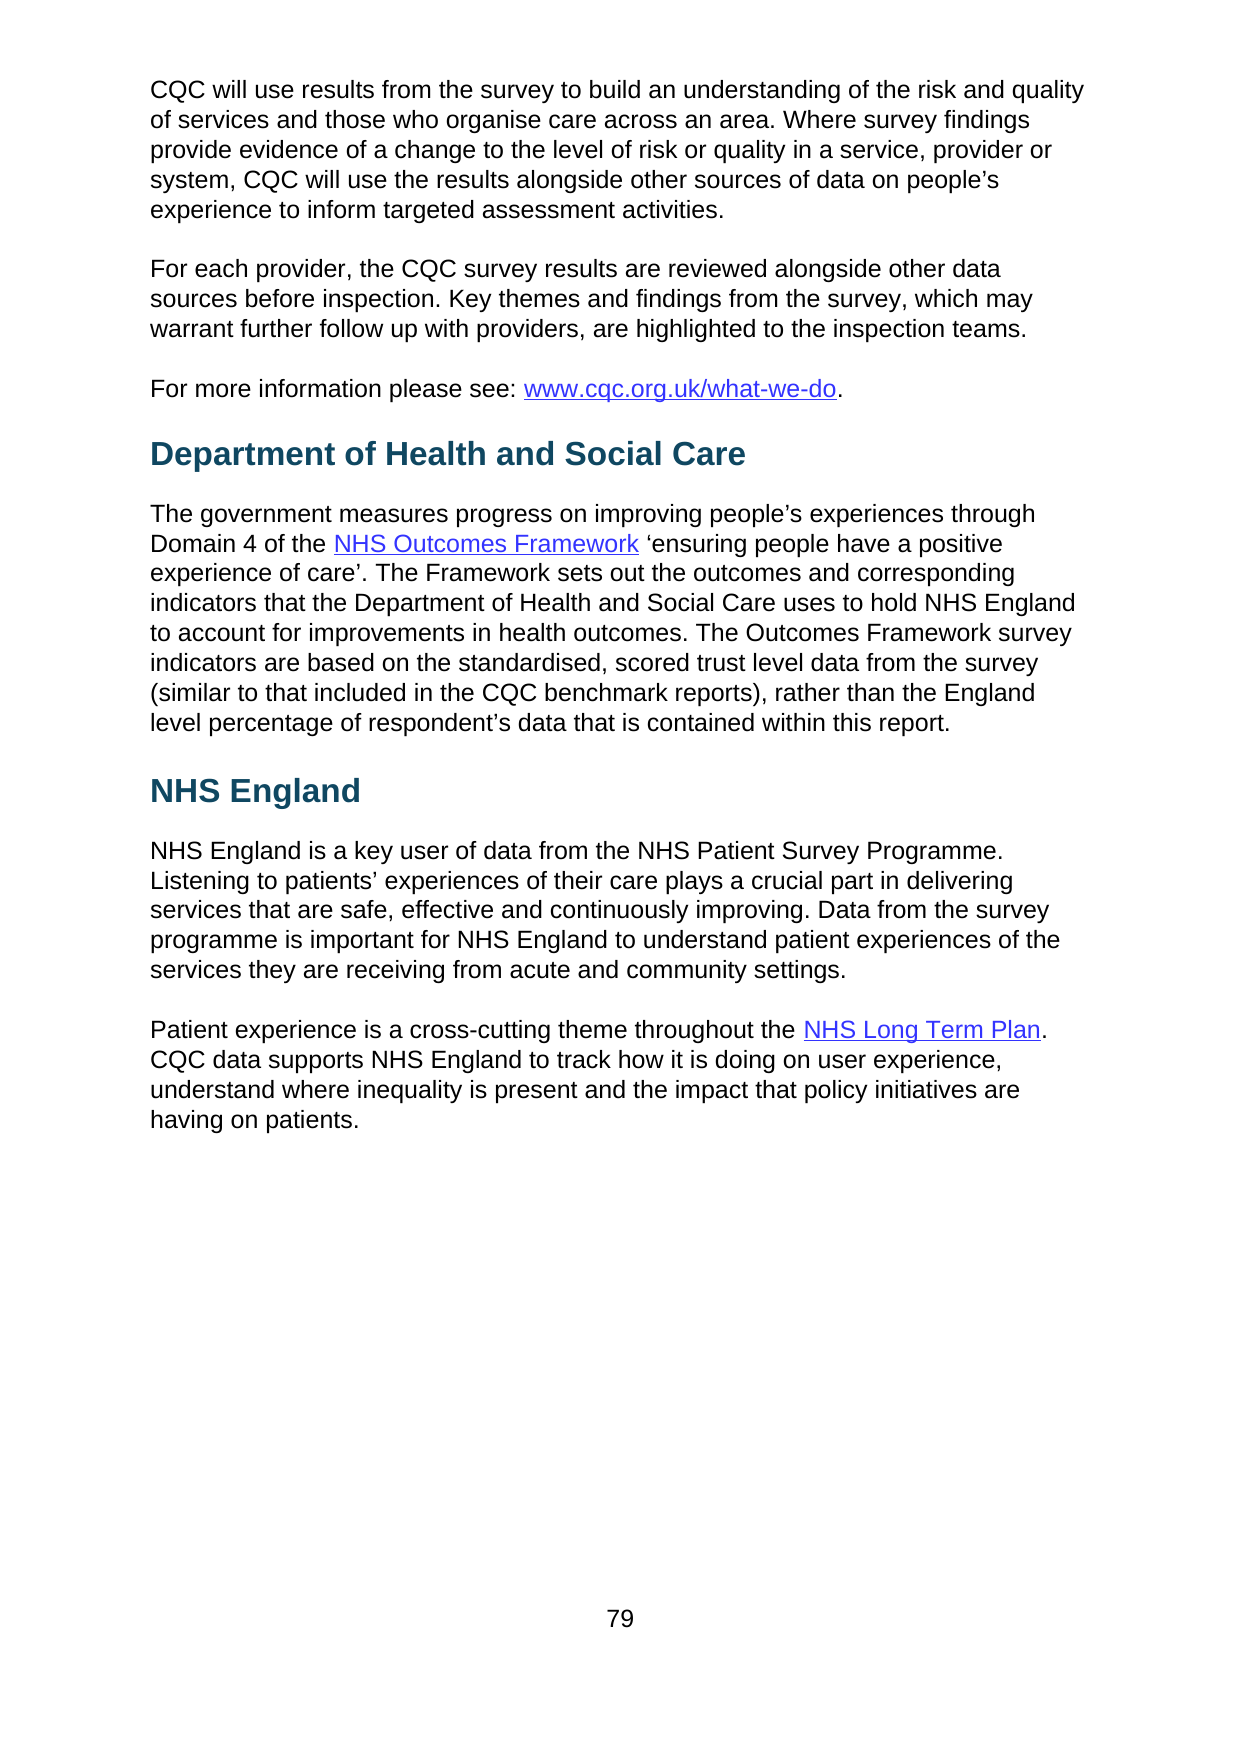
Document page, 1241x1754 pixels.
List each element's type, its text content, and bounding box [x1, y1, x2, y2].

text The government measures progress on improving people’s experiences through Domain 4 of the NHS Outcomes Framework ‘ensuring people have a positive experience of care’. The Framework sets out the outcomes and corresponding indicators that the Department of Health and Social Care uses to hold NHS England to account for improvements in health outcomes. The Outcomes Framework survey indicators are based on the standardised, scored trust level data from the survey (similar to that included in the CQC benchmark reports), rather than the England level percentage of respondent’s data that is contained within this report. [150, 499, 1090, 737]
text For each provider, the CQC survey results are reviewed alongside other data sources before inspection. Key themes and findings from the survey, which may warrant further follow up with providers, are highlighted to the inspection teams. [150, 254, 1090, 343]
text For more information please see: www.cqc.org.uk/what-we-do. [150, 374, 1090, 403]
text Patient experience is a cross-cutting theme throughout the NHS Long Term Plan. CQC data supports NHS England to track how it is doing on user experience, understand where inequality is present and the impact that policy initiatives are having on patients. [150, 1015, 1090, 1133]
subtitle Department of Health and Social Care [150, 434, 1090, 472]
subtitle NHS England [150, 771, 1090, 809]
text NHS England is a key user of data from the NHS Patient Survey Programme. Listening to patients’ experiences of their care plays a crucial part in delivering services that are safe, effective and continuously improving. Data from the survey programme is important for NHS England to understand patient experiences of the services they are receiving from acute and community settings. [150, 836, 1090, 984]
text CQC will use results from the survey to build an understanding of the risk and quality of services and those who organise care across an area. Where survey findings provide evidence of a change to the level of risk or quality in a service, provider or system, CQC will use the results alongside other sources of data on people’s experience to inform targeted assessment activities. [150, 75, 1090, 223]
